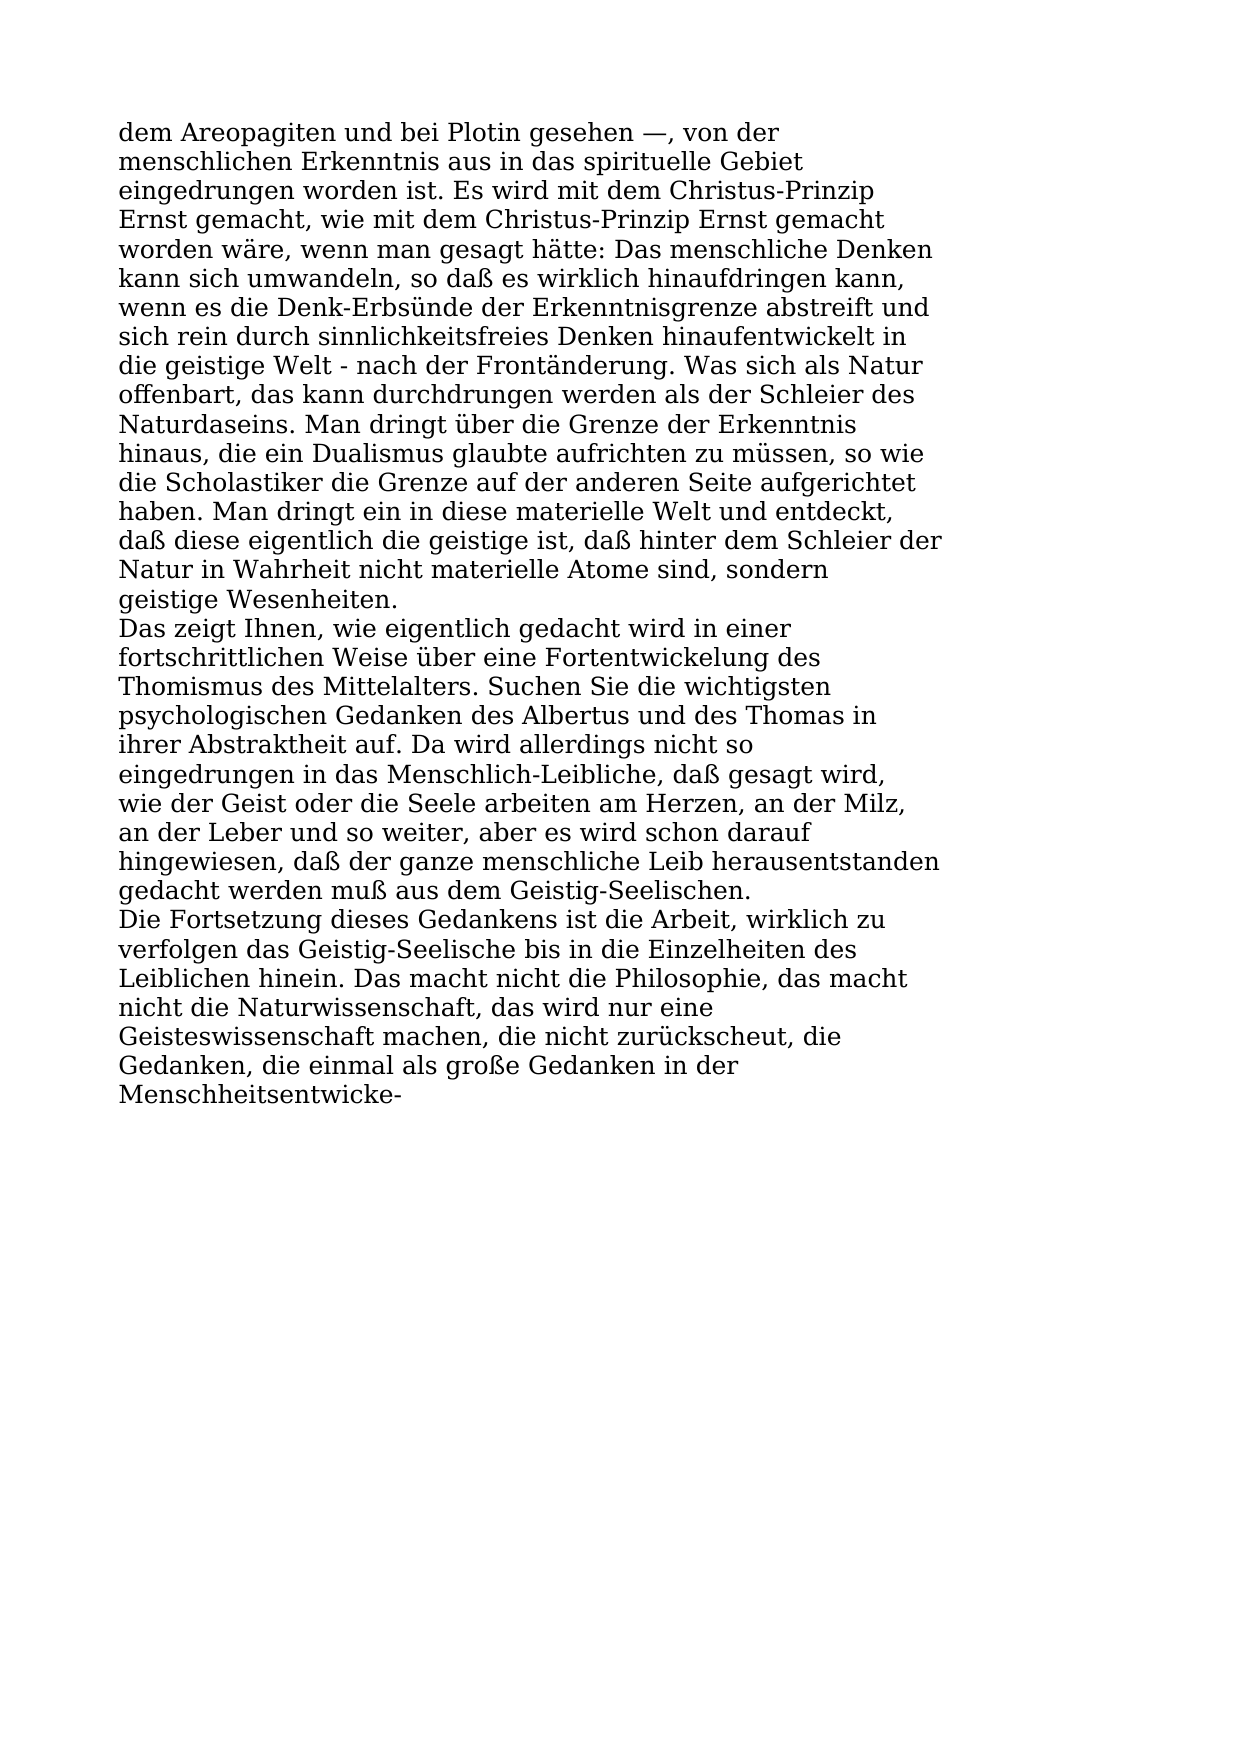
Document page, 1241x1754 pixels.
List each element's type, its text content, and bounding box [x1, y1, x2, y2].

text haben. Man dringt ein in diese materielle Welt und entdeckt, [118, 497, 1122, 526]
text Natur in Wahrheit nicht materielle Atome sind, sondern [118, 556, 1122, 585]
text Leiblichen hinein. Das macht nicht die Philosophie, das macht [118, 964, 1122, 993]
text Thomismus des Mittelalters. Suchen Sie die wichtigsten [118, 672, 1122, 701]
text Menschheitsentwicke- [118, 1081, 1122, 1110]
text Ernst gemacht, wie mit dem Christus-Prinzip Ernst gemacht [118, 206, 1122, 235]
text die Scholastiker die Grenze auf der anderen Seite aufgerichtet [118, 468, 1122, 497]
text geistige Wesenheiten. [118, 585, 1122, 614]
text dem Areopagiten und bei Plotin gesehen —, von der [118, 118, 1122, 147]
text Die Fortsetzung dieses Gedankens ist die Arbeit, wirklich zu [118, 906, 1122, 935]
text eingedrungen in das Menschlich-Leibliche, daß gesagt wird, [118, 760, 1122, 789]
text nicht die Naturwissenschaft, das wird nur eine [118, 993, 1122, 1022]
text ihrer Abstraktheit auf. Da wird allerdings nicht so [118, 731, 1122, 760]
text verfolgen das Geistig-Seelische bis in die Einzelheiten des [118, 935, 1122, 964]
text worden wäre, wenn man gesagt hätte: Das menschliche Denken [118, 235, 1122, 264]
text an der Leber und so weiter, aber es wird schon darauf [118, 818, 1122, 847]
text sich rein durch sinnlichkeitsfreies Denken hinaufentwickelt in [118, 322, 1122, 351]
text kann sich umwandeln, so daß es wirklich hinaufdringen kann, [118, 264, 1122, 293]
text hingewiesen, daß der ganze menschliche Leib herausentstanden [118, 847, 1122, 876]
text fortschrittlichen Weise über eine Fortentwickelung des [118, 643, 1122, 672]
text die geistige Welt - nach der Frontänderung. Was sich als Natur [118, 351, 1122, 381]
text menschlichen Erkenntnis aus in das spirituelle Gebiet [118, 147, 1122, 176]
text wenn es die Denk-Erbsünde der Erkenntnisgrenze abstreift und [118, 293, 1122, 322]
text daß diese eigentlich die geistige ist, daß hinter dem Schleier der [118, 526, 1122, 556]
text offenbart, das kann durchdrungen werden als der Schleier des [118, 381, 1122, 410]
text Gedanken, die einmal als große Gedanken in der [118, 1051, 1122, 1081]
text gedacht werden muß aus dem Geistig-Seelischen. [118, 876, 1122, 906]
text wie der Geist oder die Seele arbeiten am Herzen, an der Milz, [118, 789, 1122, 818]
text hinaus, die ein Dualismus glaubte aufrichten zu müssen, so wie [118, 439, 1122, 468]
text Das zeigt Ihnen, wie eigentlich gedacht wird in einer [118, 614, 1122, 643]
text psychologischen Gedanken des Albertus und des Thomas in [118, 701, 1122, 731]
text Geisteswissenschaft machen, die nicht zurückscheut, die [118, 1022, 1122, 1051]
text Naturdaseins. Man dringt über die Grenze der Erkenntnis [118, 410, 1122, 439]
text eingedrungen worden ist. Es wird mit dem Christus-Prinzip [118, 176, 1122, 206]
